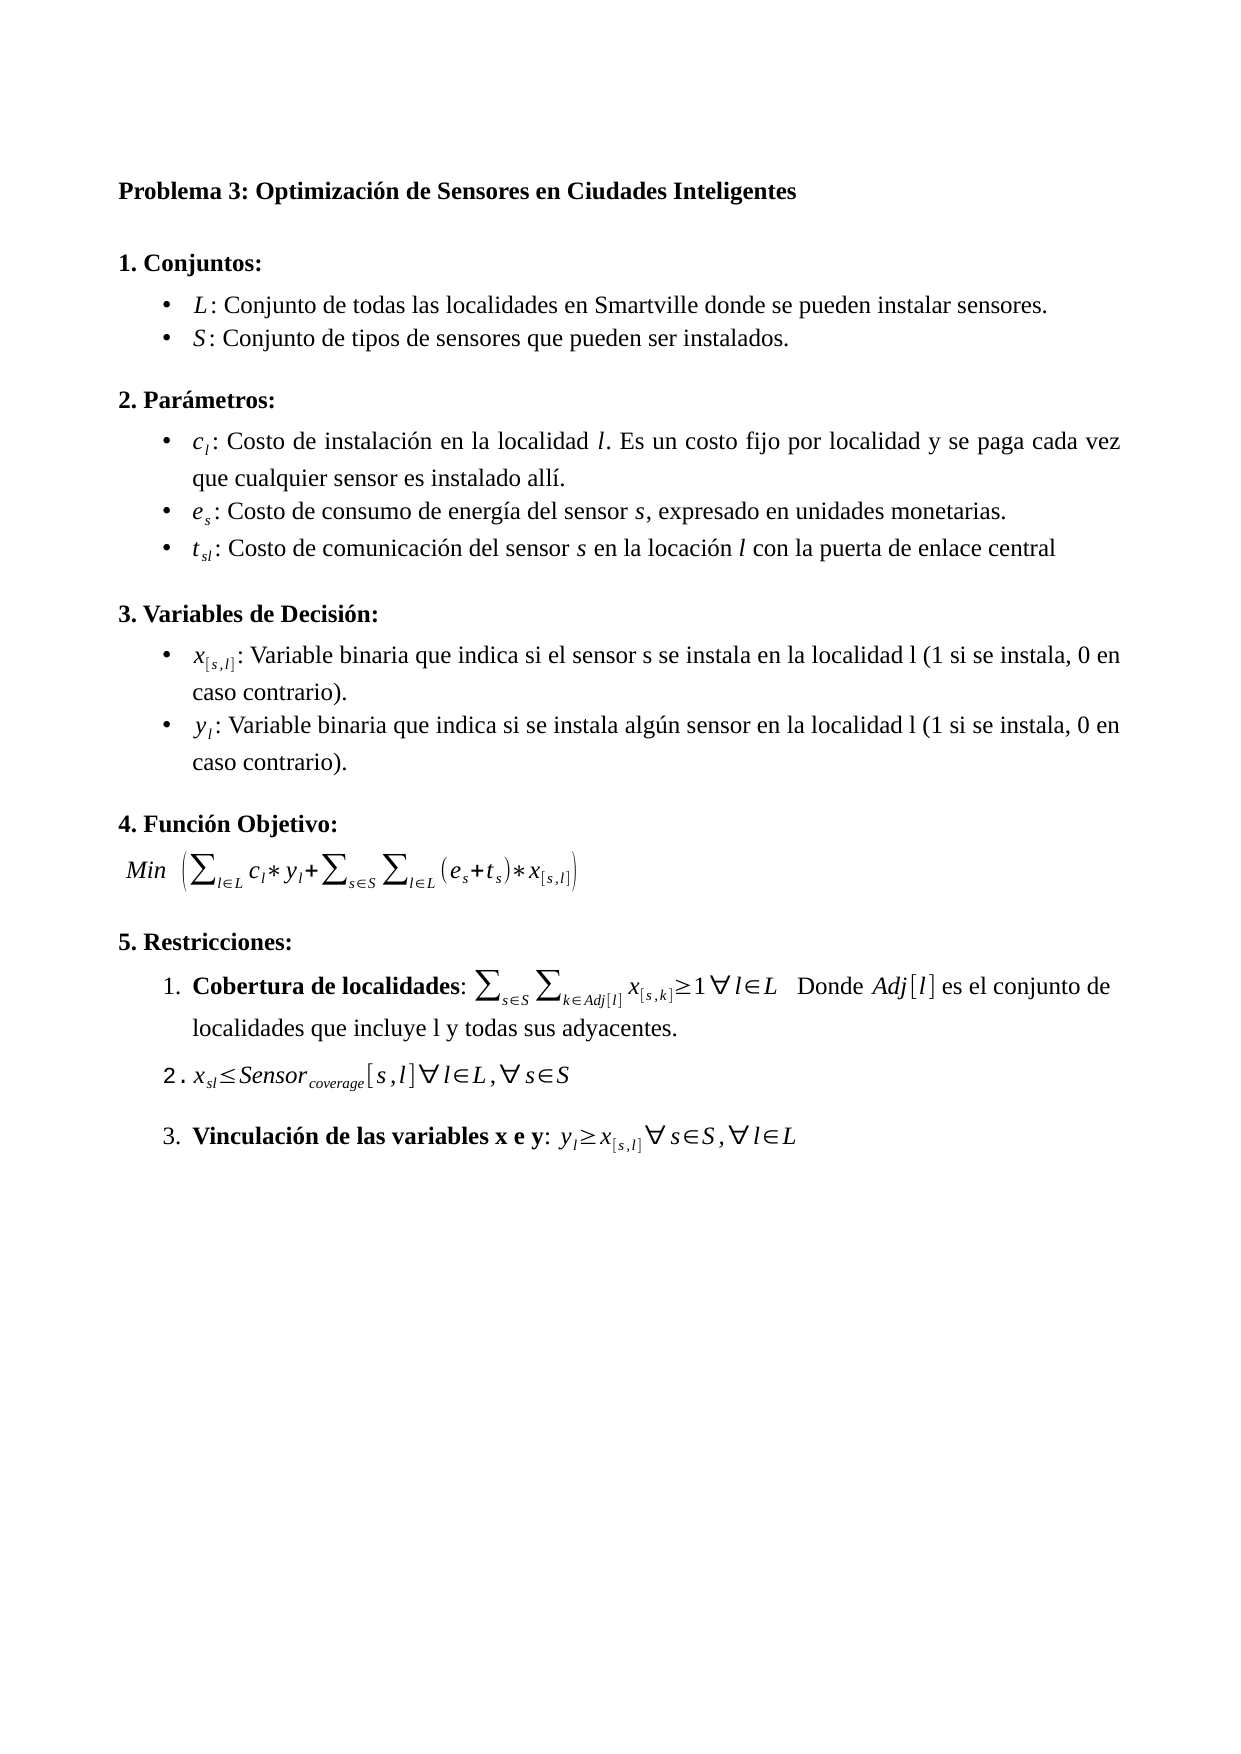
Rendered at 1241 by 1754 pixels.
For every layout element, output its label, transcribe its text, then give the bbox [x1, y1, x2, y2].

list Conjunto de todas las localidades en Smartville donde se pueden instalar sensores. [162, 290, 1122, 318]
subtitle 3. Variables de Decisión: [118, 599, 1122, 627]
subtitle 5. Restricciones: [118, 927, 1122, 956]
list Conjunto de tipos de sensores que pueden ser instalados. [162, 323, 1122, 351]
subtitle 1. Conjuntos: [118, 248, 1122, 277]
subtitle 2. Parámetros: [118, 385, 1122, 414]
list Cobertura de localidades: Donde es el conjunto de localidades que incluye l y todas sus adyacentes. [162, 969, 1122, 1042]
list Costo de consumo de energía del sensor , expresado en unidades monetarias. [162, 496, 1122, 528]
text Problema 3: Optimización de Sensores en Ciudades Inteligentes [118, 176, 1122, 205]
list Variable binaria que indica si se instala algún sensor en la localidad l (1 si se instala, 0 en caso contrario). [162, 710, 1122, 776]
subtitle 4. Función Objetivo: [118, 809, 1122, 838]
list Vinculación de las variables x e y: [162, 1121, 1122, 1154]
list Variable binaria que indica si el sensor s se instala en la localidad l (1 si se instala, 0 en caso contrario). [162, 640, 1122, 706]
list Costo de comunicación del sensor en la locación con la puerta de enlace central [162, 533, 1122, 565]
list Costo de instalación en la localidad . Es un costo fijo por localidad y se paga cada vez que cualquier sensor es instalado allí. [162, 426, 1122, 492]
